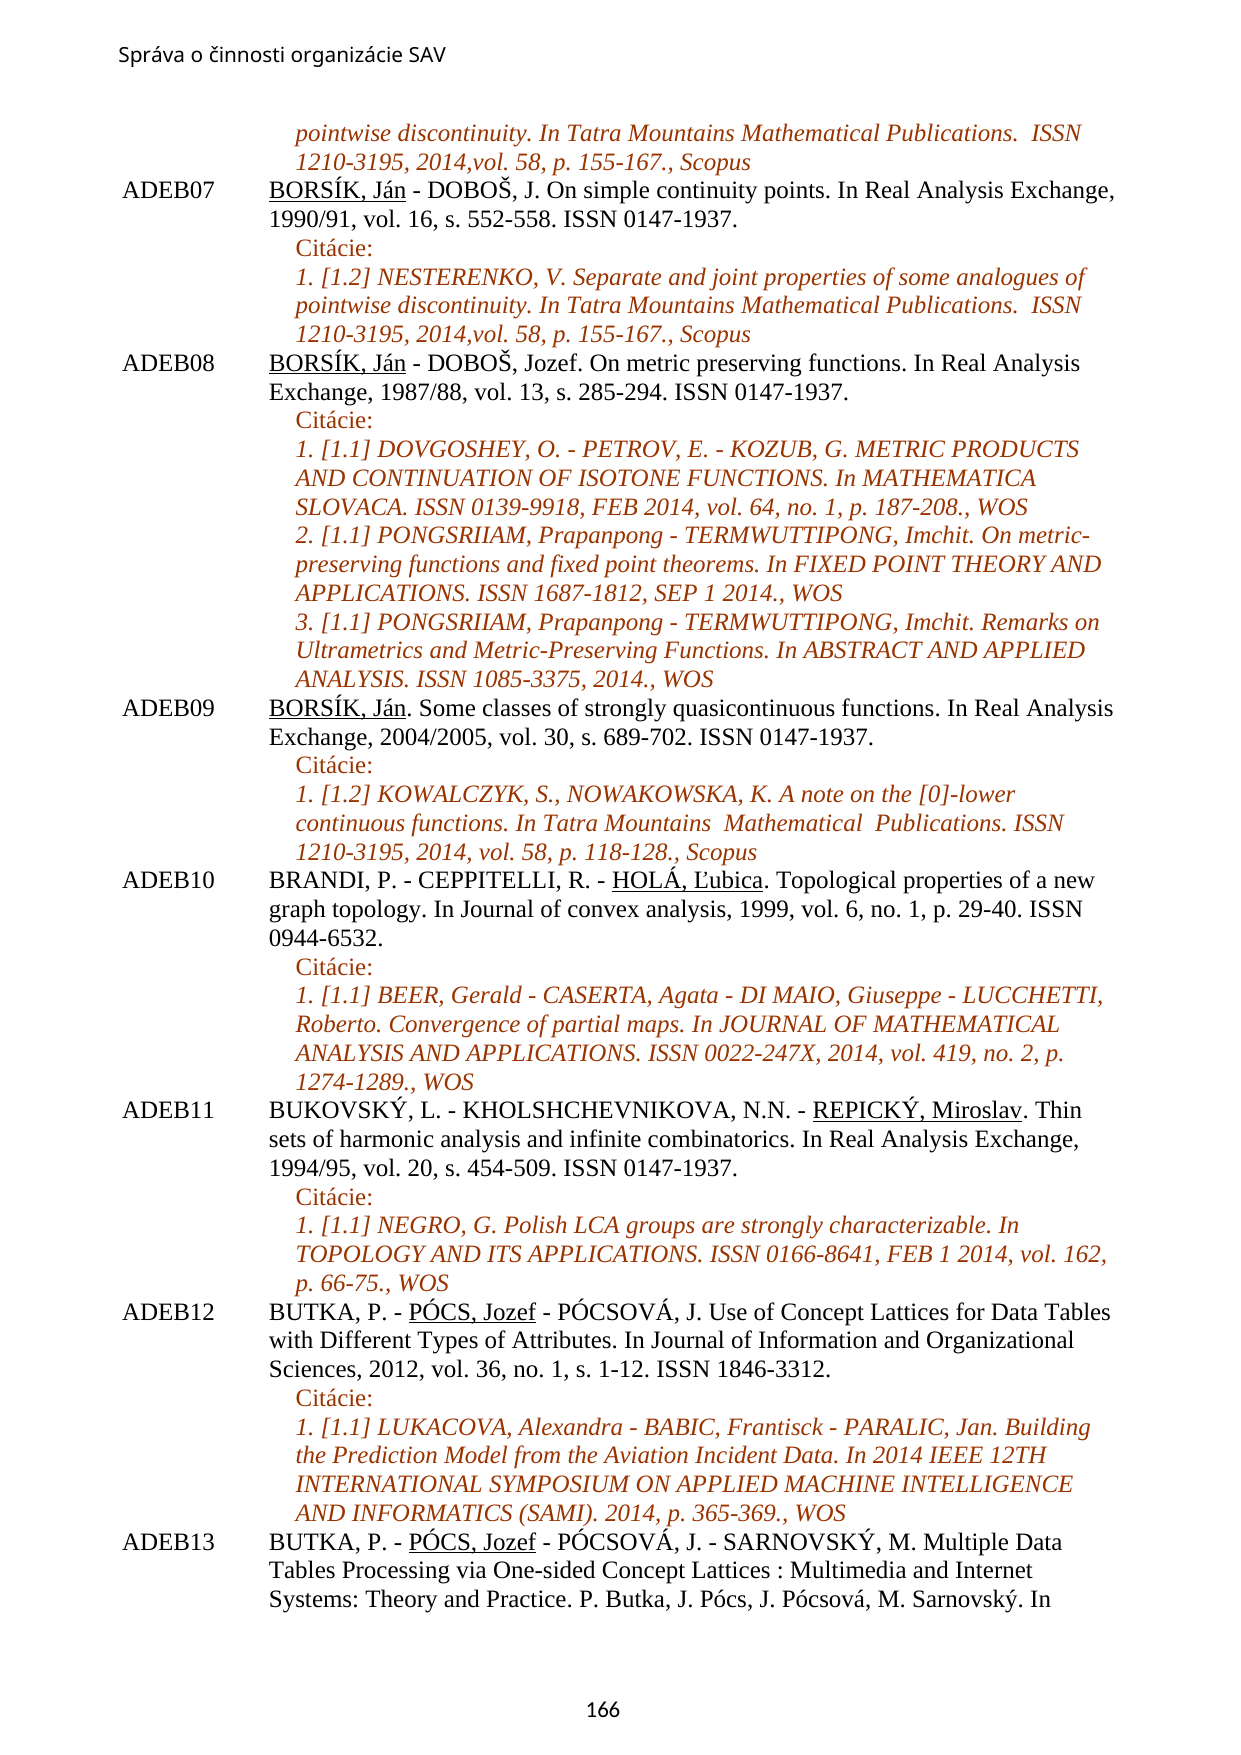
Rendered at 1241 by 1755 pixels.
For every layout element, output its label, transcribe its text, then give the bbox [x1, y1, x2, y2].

table_header BUTKA, P. - PÓCS, Jozef - PÓCSOVÁ, J. - SARNOVSKÝ, M. Multiple Data Tables Processing via One-sided Concept Lattices : Multimedia and Internet Systems: Theory and Practice. P. Butka, J. Pócs, J. Pócsová, M. Sarnovský. In [269, 1527, 1122, 1613]
text 2. [1.1] PONGSRIIAM, Prapanpong - TERMWUTTIPONG, Imchit. On metric-preserving functions and fixed point theorems. In FIXED POINT THEORY AND APPLICATIONS. ISSN 1687-1812, SEP 1 2014., WOS [295, 521, 1122, 607]
table_header ADEB08 [122, 348, 269, 406]
text 1. [1.1] DOVGOSHEY, O. - PETROV, E. - KOZUB, G. METRIC PRODUCTS AND CONTINUATION OF ISOTONE FUNCTIONS. In MATHEMATICA SLOVACA. ISSN 0139-9918, FEB 2014, vol. 64, no. 1, p. 187-208., WOS [295, 434, 1122, 521]
text Citácie: [295, 1182, 1122, 1211]
table_header ADEB13 [122, 1527, 269, 1613]
text 1. [1.2] KOWALCZYK, S., NOWAKOWSKA, K. A note on the [0]-lower continuous functions. In Tatra Mountains Mathematical Publications. ISSN 1210-3195, 2014, vol. 58, p. 118-128., Scopus [295, 779, 1122, 866]
table_header ADEB09 [122, 693, 269, 751]
text 1. [1.1] LUKACOVA, Alexandra - BABIC, Frantisck - PARALIC, Jan. Building the Prediction Model from the Aviation Incident Data. In 2014 IEEE 12TH INTERNATIONAL SYMPOSIUM ON APPLIED MACHINE INTELLIGENCE AND INFORMATICS (SAMI). 2014, p. 365-369., WOS [295, 1412, 1122, 1527]
text Citácie: [295, 406, 1122, 434]
text 1. [1.2] NESTERENKO, V. Separate and joint properties of some analogues of pointwise discontinuity. In Tatra Mountains Mathematical Publications. ISSN 1210-3195, 2014,vol. 58, p. 155-167., Scopus [295, 262, 1122, 348]
text 1. [1.1] NEGRO, G. Polish LCA groups are strongly characterizable. In TOPOLOGY AND ITS APPLICATIONS. ISSN 0166-8641, FEB 1 2014, vol. 162, p. 66-75., WOS [295, 1211, 1122, 1297]
table_header BORSÍK, Ján. Some classes of strongly quasicontinuous functions. In Real Analysis Exchange, 2004/2005, vol. 30, s. 689-702. ISSN 0147-1937. [269, 693, 1122, 751]
table_header ADEB11 [122, 1096, 269, 1182]
table_header BRANDI, P. - CEPPITELLI, R. - HOLÁ, Ľubica. Topological properties of a new graph topology. In Journal of convex analysis, 1999, vol. 6, no. 1, p. 29-40. ISSN 0944-6532. [269, 866, 1122, 952]
text 1. [1.1] BEER, Gerald - CASERTA, Agata - DI MAIO, Giuseppe - LUCCHETTI, Roberto. Convergence of partial maps. In JOURNAL OF MATHEMATICAL ANALYSIS AND APPLICATIONS. ISSN 0022-247X, 2014, vol. 419, no. 2, p. 1274-1289., WOS [295, 981, 1122, 1096]
table_header BORSÍK, Ján - DOBOŠ, J. On simple continuity points. In Real Analysis Exchange, 1990/91, vol. 16, s. 552-558. ISSN 0147-1937. [269, 176, 1122, 233]
table_header ADEB12 [122, 1297, 269, 1383]
table_header BORSÍK, Ján - DOBOŠ, Jozef. On metric preserving functions. In Real Analysis Exchange, 1987/88, vol. 13, s. 285-294. ISSN 0147-1937. [269, 348, 1122, 406]
text 3. [1.1] PONGSRIIAM, Prapanpong - TERMWUTTIPONG, Imchit. Remarks on Ultrametrics and Metric-Preserving Functions. In ABSTRACT AND APPLIED ANALYSIS. ISSN 1085-3375, 2014., WOS [295, 607, 1122, 693]
table_header BUTKA, P. - PÓCS, Jozef - PÓCSOVÁ, J. Use of Concept Lattices for Data Tables with Different Types of Attributes. In Journal of Information and Organizational Sciences, 2012, vol. 36, no. 1, s. 1-12. ISSN 1846-3312. [269, 1297, 1122, 1383]
text Citácie: [295, 952, 1122, 981]
text Citácie: [295, 1383, 1122, 1412]
text Citácie: [295, 233, 1122, 262]
table_header BUKOVSKÝ, L. - KHOLSHCHEVNIKOVA, N.N. - REPICKÝ, Miroslav. Thin sets of harmonic analysis and infinite combinatorics. In Real Analysis Exchange, 1994/95, vol. 20, s. 454-509. ISSN 0147-1937. [269, 1096, 1122, 1182]
table_header ADEB10 [122, 866, 269, 952]
table_header ADEB07 [122, 176, 269, 233]
text pointwise discontinuity. In Tatra Mountains Mathematical Publications. ISSN 1210-3195, 2014,vol. 58, p. 155-167., Scopus [295, 118, 1122, 176]
text Citácie: [295, 751, 1122, 779]
